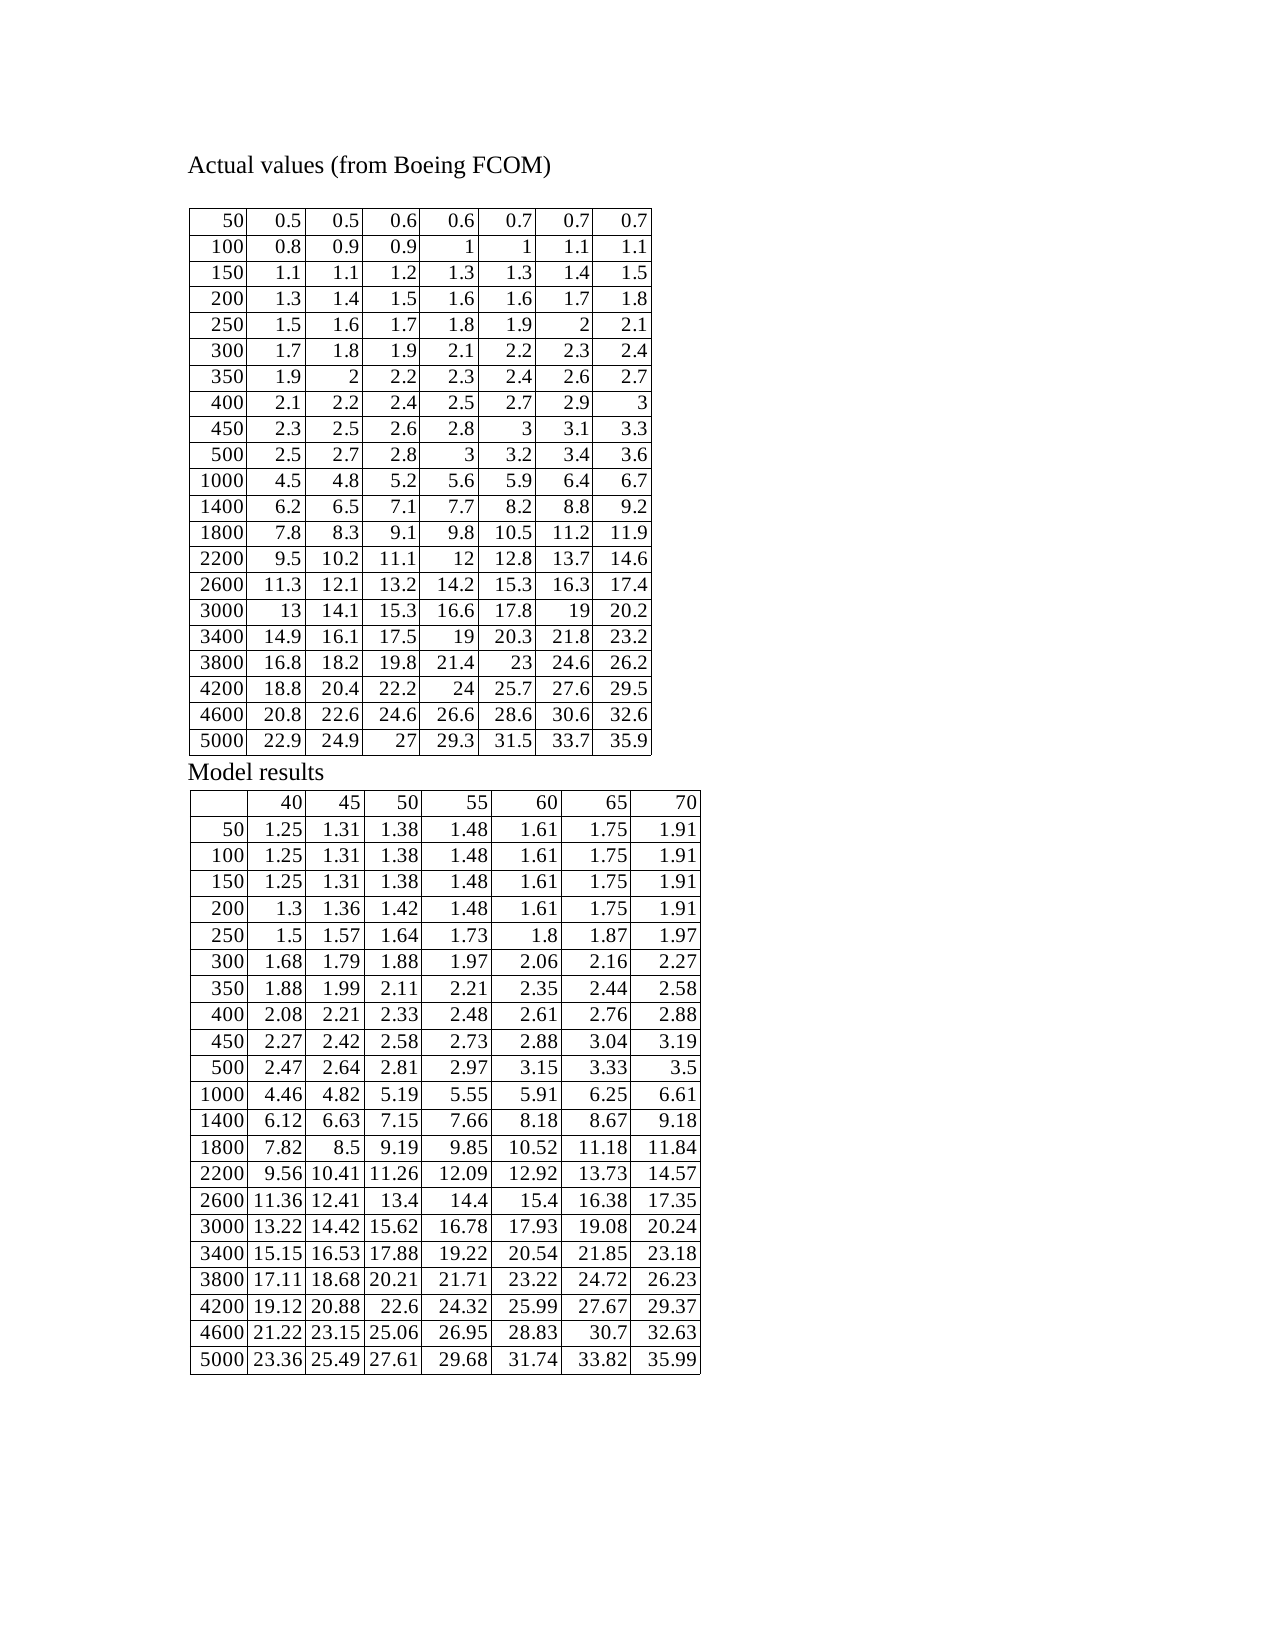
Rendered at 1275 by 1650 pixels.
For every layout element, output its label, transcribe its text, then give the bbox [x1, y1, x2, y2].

text Model results [187, 195, 1125, 786]
text Actual values (from Boeing FCOM) [187, 150, 1125, 179]
